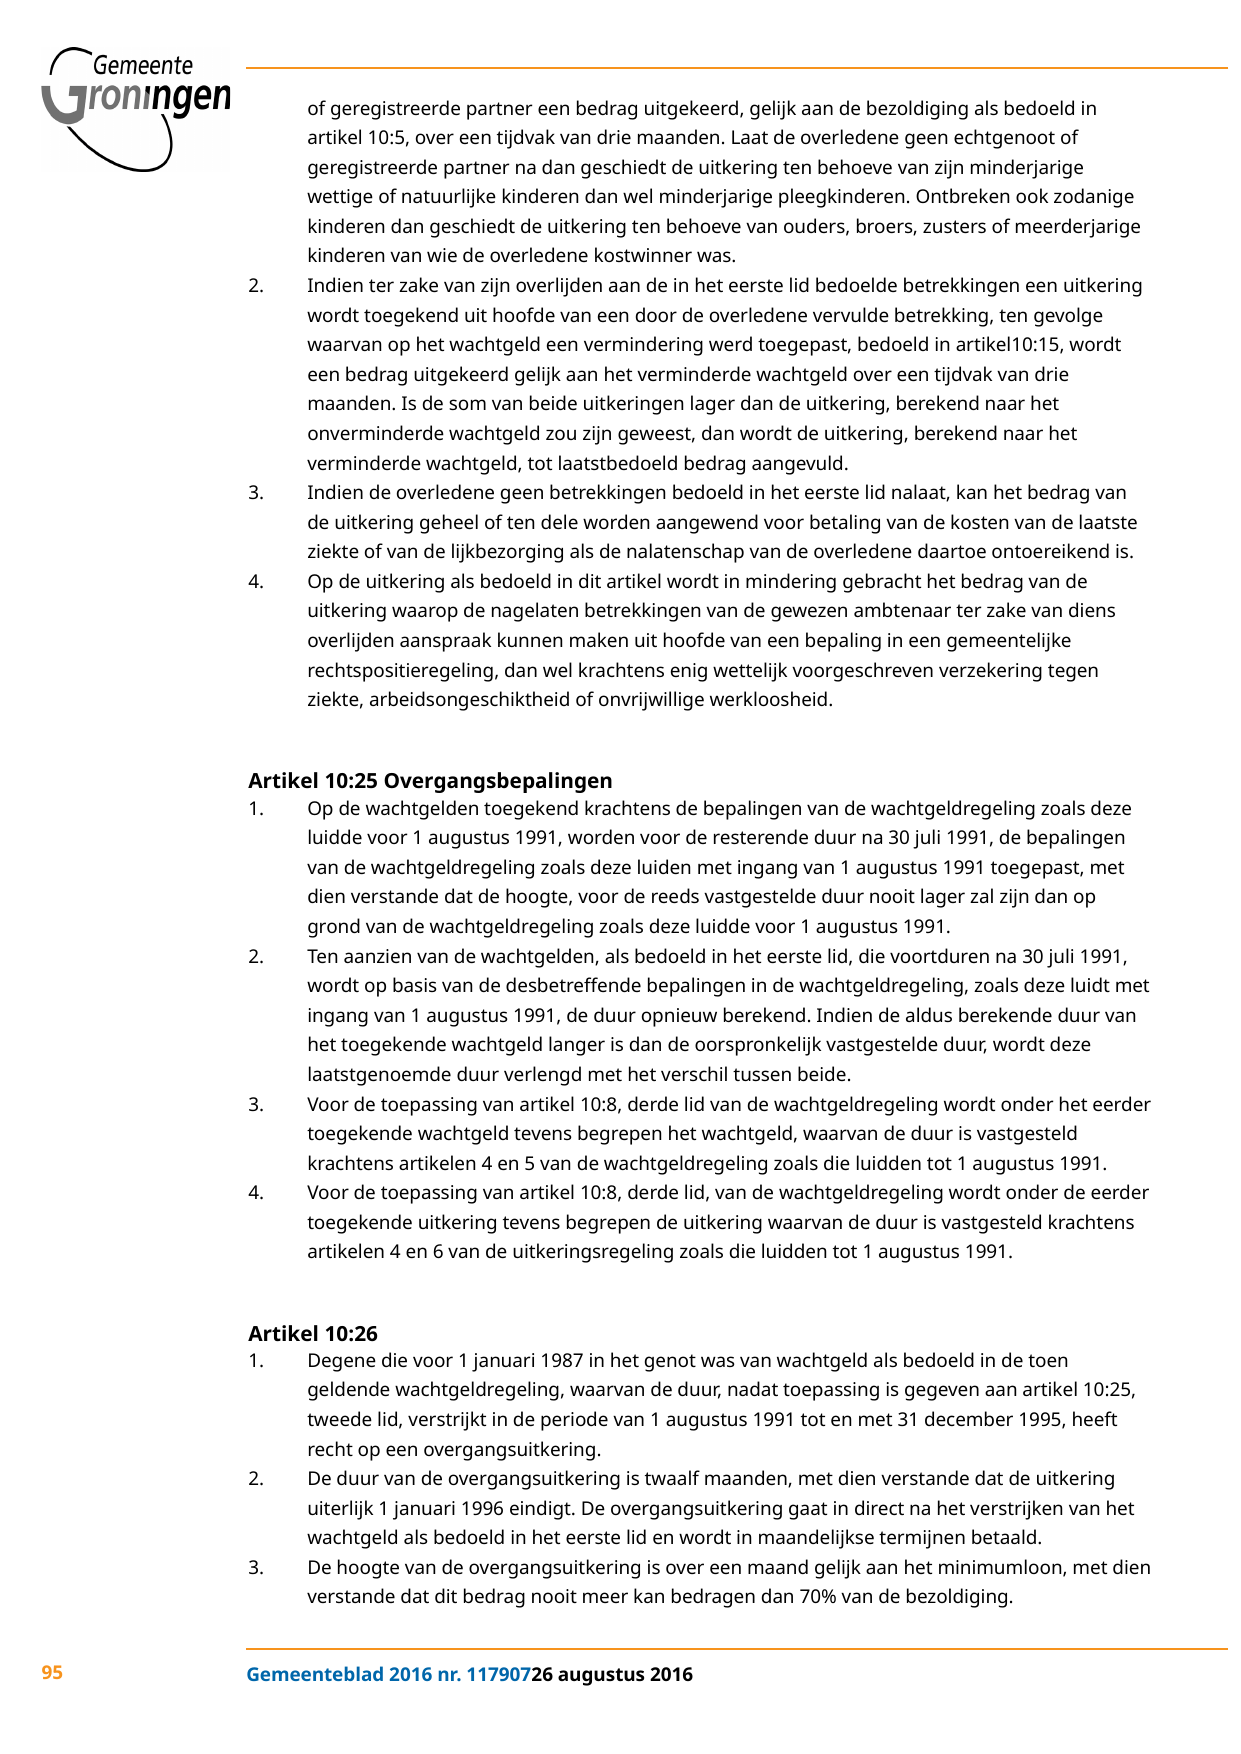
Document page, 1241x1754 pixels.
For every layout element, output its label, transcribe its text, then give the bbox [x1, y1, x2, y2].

list De duur van de overgangsuitkering is twaalf maanden, met dien verstande dat de uitkering uiterlijk 1 januari 1996 eindigt. De overgangsuitkering gaat in direct na het verstrijken van het wachtgeld als bedoeld in het eerste lid en wordt in maandelijkse termijnen betaald. [248, 1465, 1152, 1550]
list Ten aanzien van de wachtgelden, als bedoeld in het eerste lid, die voortduren na 30 juli 1991, wordt op basis van de desbetreffende bepalingen in de wachtgeldregeling, zoals deze luidt met ingang van 1 augustus 1991, de duur opnieuw berekend. Indien de aldus berekende duur van het toegekende wachtgeld langer is dan de oorspronkelijk vastgestelde duur, wordt deze laatstgenoemde duur verlengd met het verschil tussen beide. [248, 943, 1152, 1087]
list Indien de overledene geen betrekkingen bedoeld in het eerste lid nalaat, kan het bedrag van de uitkering geheel of ten dele worden aangewend voor betaling van de kosten van de laatste ziekte of van de lijkbezorging als de nalatenschap van de overledene daartoe ontoereikend is. [248, 479, 1152, 564]
list Indien ter zake van zijn overlijden aan de in het eerste lid bedoelde betrekkingen een uitkering wordt toegekend uit hoofde van een door de overledene vervulde betrekking, ten gevolge waarvan op het wachtgeld een vermindering werd toegepast, bedoeld in artikel10:15, wordt een bedrag uitgekeerd gelijk aan het verminderde wachtgeld over een tijdvak van drie maanden. Is de som van beide uitkeringen lager dan de uitkering, berekend naar het onverminderde wachtgeld zou zijn geweest, dan wordt de uitkering, berekend naar het verminderde wachtgeld, tot laatstbedoeld bedrag aangevuld. [248, 272, 1152, 476]
list Op de uitkering als bedoeld in dit artikel wordt in mindering gebracht het bedrag van de uitkering waarop de nagelaten betrekkingen van de gewezen ambtenaar ter zake van diens overlijden aanspraak kunnen maken uit hoofde van een bepaling in een gemeentelijke rechtspositieregeling, dan wel krachtens enig wettelijk voorgeschreven verzekering tegen ziekte, arbeidsongeschiktheid of onvrijwillige werkloosheid. [248, 568, 1152, 712]
picture [41, 47, 231, 172]
list Voor de toepassing van artikel 10:8, derde lid, van de wachtgeldregeling wordt onder de eerder toegekende uitkering tevens begrepen de uitkering waarvan de duur is vastgesteld krachtens artikelen 4 en 6 van de uitkeringsregeling zoals die luidden tot 1 augustus 1991. [248, 1179, 1152, 1264]
list De hoogte van de overgangsuitkering is over een maand gelijk aan het minimumloon, met dien verstande dat dit bedrag nooit meer kan bedragen dan 70% van de bezoldiging. [248, 1554, 1152, 1609]
list of geregistreerde partner een bedrag uitgekeerd, gelijk aan de bezoldiging als bedoeld in artikel 10:5, over een tijdvak van drie maanden. Laat de overledene geen echtgenoot of geregistreerde partner na dan geschiedt de uitkering ten behoeve van zijn minderjarige wettige of natuurlijke kinderen dan wel minderjarige pleegkinderen. Ontbreken ook zodanige kinderen dan geschiedt de uitkering ten behoeve van ouders, broers, zusters of meerderjarige kinderen van wie de overledene kostwinner was. [248, 95, 1152, 268]
list Op de wachtgelden toegekend krachtens de bepalingen van de wachtgeldregeling zoals deze luidde voor 1 augustus 1991, worden voor de resterende duur na 30 juli 1991, de bepalingen van de wachtgeldregeling zoals deze luiden met ingang van 1 augustus 1991 toegepast, met dien verstande dat de hoogte, voor de reeds vastgestelde duur nooit lager zal zijn dan op grond van de wachtgeldregeling zoals deze luidde voor 1 augustus 1991. [248, 795, 1152, 939]
list Degene die voor 1 januari 1987 in het genot was van wachtgeld als bedoeld in de toen geldende wachtgeldregeling, waarvan de duur, nadat toepassing is gegeven aan artikel 10:25, tweede lid, verstrijkt in de periode van 1 augustus 1991 tot en met 31 december 1995, heeft recht op een overgangsuitkering. [248, 1347, 1152, 1462]
text Artikel 10:25 Overgangsbepalingen [248, 766, 1152, 795]
list Voor de toepassing van artikel 10:8, derde lid van de wachtgeldregeling wordt onder het eerder toegekende wachtgeld tevens begrepen het wachtgeld, waarvan de duur is vastgesteld krachtens artikelen 4 en 5 van de wachtgeldregeling zoals die luidden tot 1 augustus 1991. [248, 1091, 1152, 1176]
text Artikel 10:26 [248, 1319, 1152, 1347]
